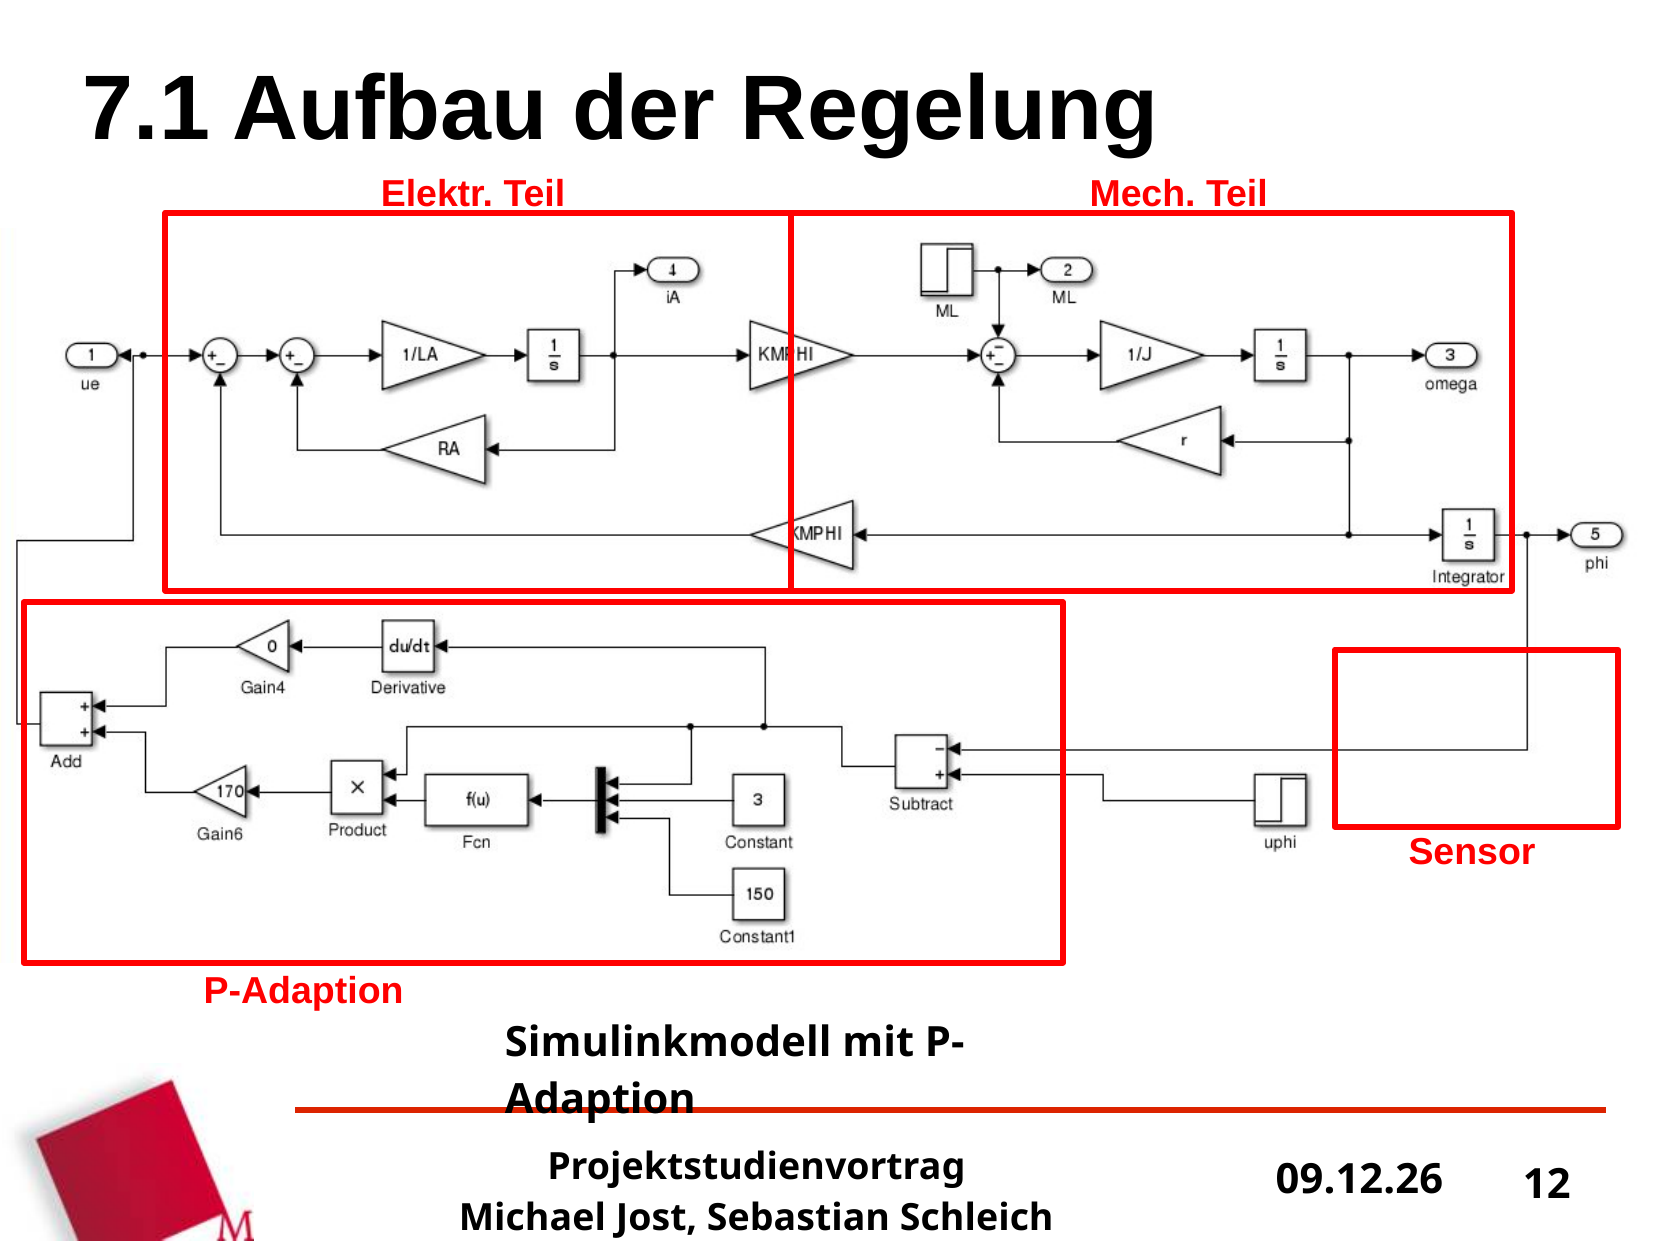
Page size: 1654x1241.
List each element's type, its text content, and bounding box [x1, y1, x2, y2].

title 7.1 Aufbau der Regelung [82, 49, 1571, 166]
text_box P-Adaption [188, 962, 473, 1020]
text_box Sensor [1393, 823, 1583, 880]
picture [168, 228, 788, 588]
text_box Mech. Teil [1074, 165, 1359, 223]
picture [0, 228, 1654, 963]
picture [2, 1063, 254, 1241]
picture [27, 605, 1060, 960]
text_box Simulinkmodell mit P-Adaption [490, 1003, 1164, 1069]
picture [794, 228, 1509, 588]
text_box Elektr. Teil [366, 165, 650, 223]
